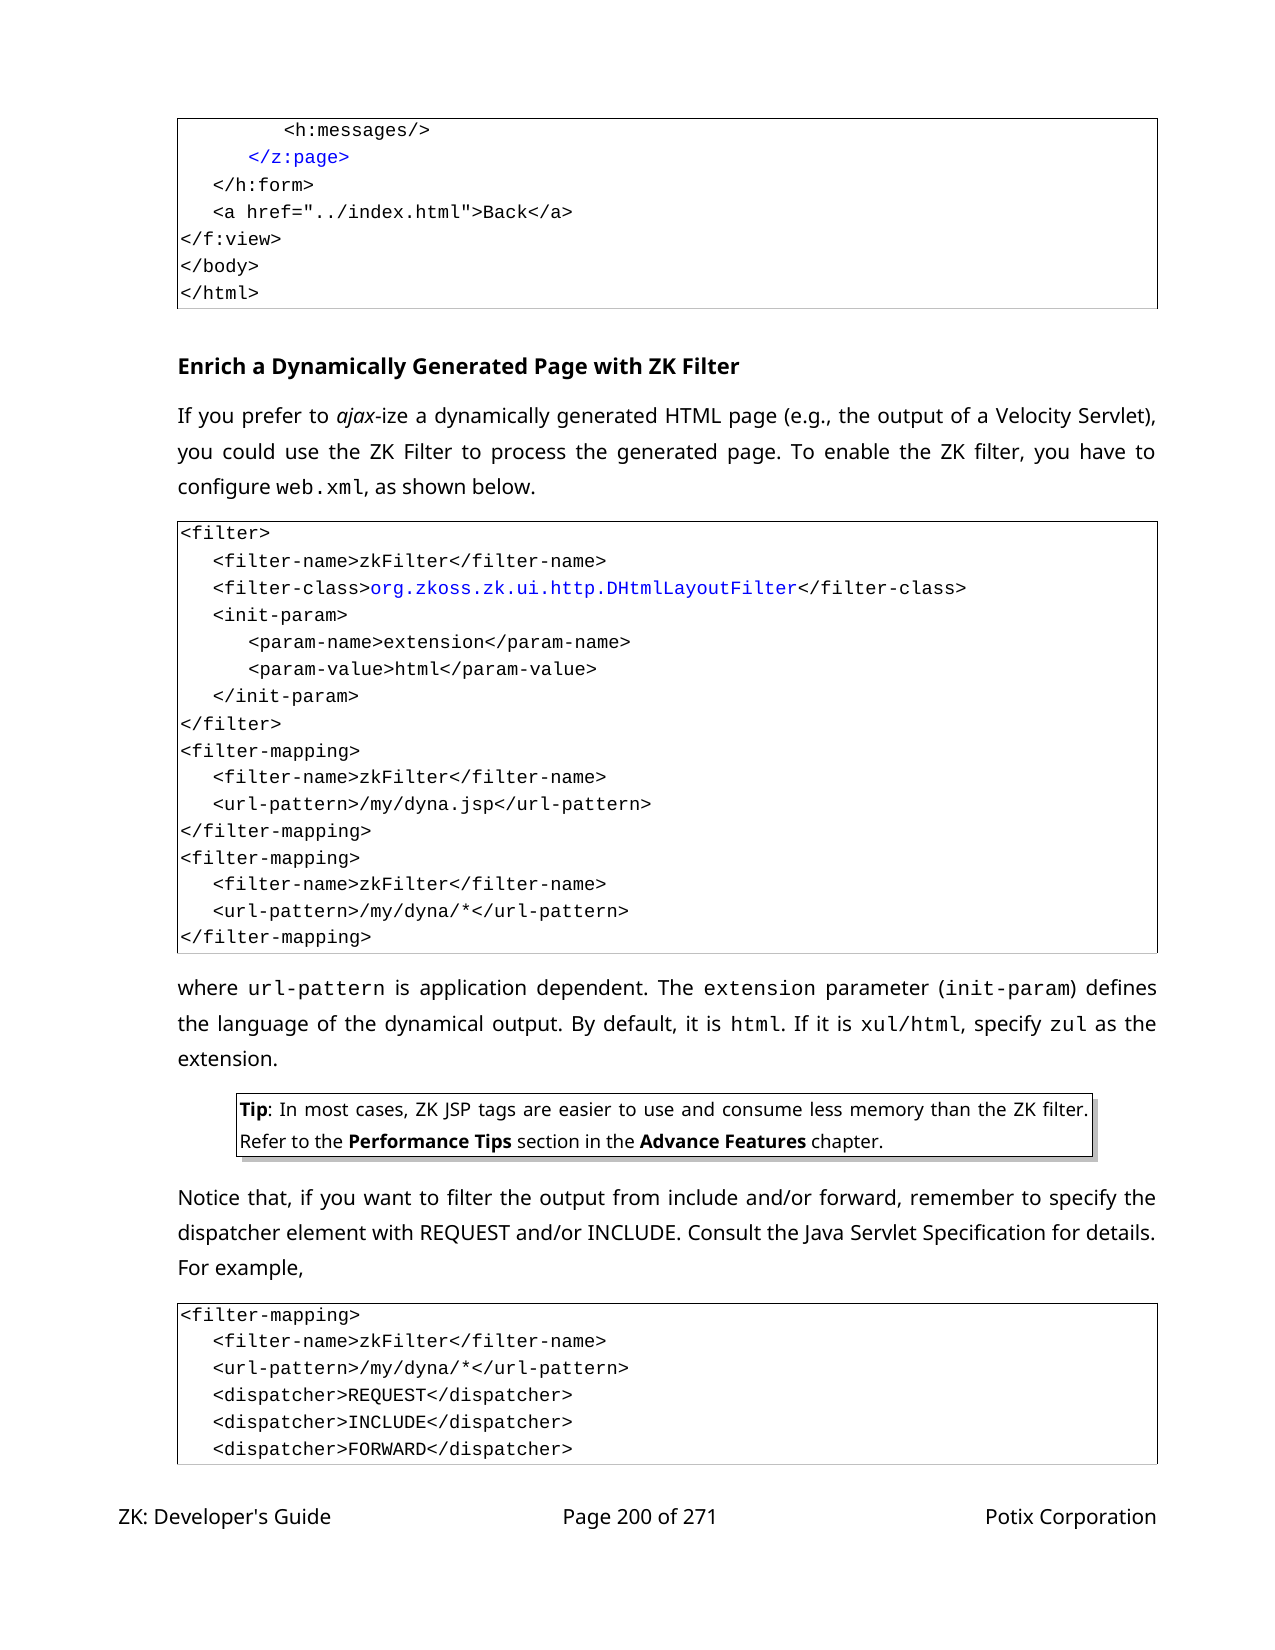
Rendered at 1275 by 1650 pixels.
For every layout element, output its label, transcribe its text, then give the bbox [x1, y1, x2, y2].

text <dispatcher>INCLUDE</dispatcher> [178, 1410, 1157, 1434]
text <dispatcher>FORWARD</dispatcher> [178, 1437, 1157, 1464]
text <dispatcher>REQUEST</dispatcher> [178, 1383, 1157, 1407]
text <filter-mapping> <filter-name>zkFilter</filter-name> <url-pattern>/my/dyna/*</url-pattern> </filter-mapping> [178, 846, 1157, 953]
text </filter> [178, 712, 1157, 736]
text <filter-mapping> <filter-name>zkFilter</filter-name> <url-pattern>/my/dyna.jsp</url-pattern> </filter-mapping> [178, 739, 1157, 843]
text Tip: In most cases, ZK JSP tags are easier to use and consume less memory than the ZK filter. Refer to the Performance Tips section in the Advance Features chapter. [237, 1094, 1092, 1156]
text If you prefer to ajax-ize a dynamically generated HTML page (e.g., the output of a Velocity Servlet), you could use the ZK Filter to process the generated page. To enable the ZK filter, you have to configure web.xml, as shown below. [177, 402, 1157, 501]
text </body> [178, 254, 1157, 278]
text </f:view> [178, 227, 1157, 251]
text <filter-class>org.zkoss.zk.ui.http.DHtmlLayoutFilter</filter-class> [178, 576, 1157, 600]
text <a href="../index.html">Back</a> [178, 200, 1157, 224]
text <h:messages/> [178, 119, 1157, 142]
text where url-pattern is application dependent. The extension parameter (init-param) defines the language of the dynamical output. By default, it is html. If it is xul/html, specify zul as the extension. [177, 973, 1157, 1072]
text <param-name>extension</param-name> [178, 630, 1157, 654]
subtitle Enrich a Dynamically Generated Page with ZK Filter [177, 351, 1157, 381]
text Notice that, if you want to filter the output from include and/or forward, remember to specify the dispatcher element with REQUEST and/or INCLUDE. Consult the Java Servlet Specification for details. For example, [177, 1183, 1157, 1282]
text </html> [178, 281, 1157, 308]
text </h:form> [178, 172, 1157, 197]
text </init-param> [178, 684, 1157, 709]
text <filter> [178, 522, 1157, 546]
text <param-value>html</param-value> [178, 657, 1157, 681]
text <filter-name>zkFilter</filter-name> [178, 548, 1157, 573]
text <init-param> [178, 603, 1157, 627]
text <filter-mapping> <filter-name>zkFilter</filter-name> <url-pattern>/my/dyna/*</url-pattern> [178, 1304, 1157, 1380]
text </z:page> [178, 145, 1157, 169]
